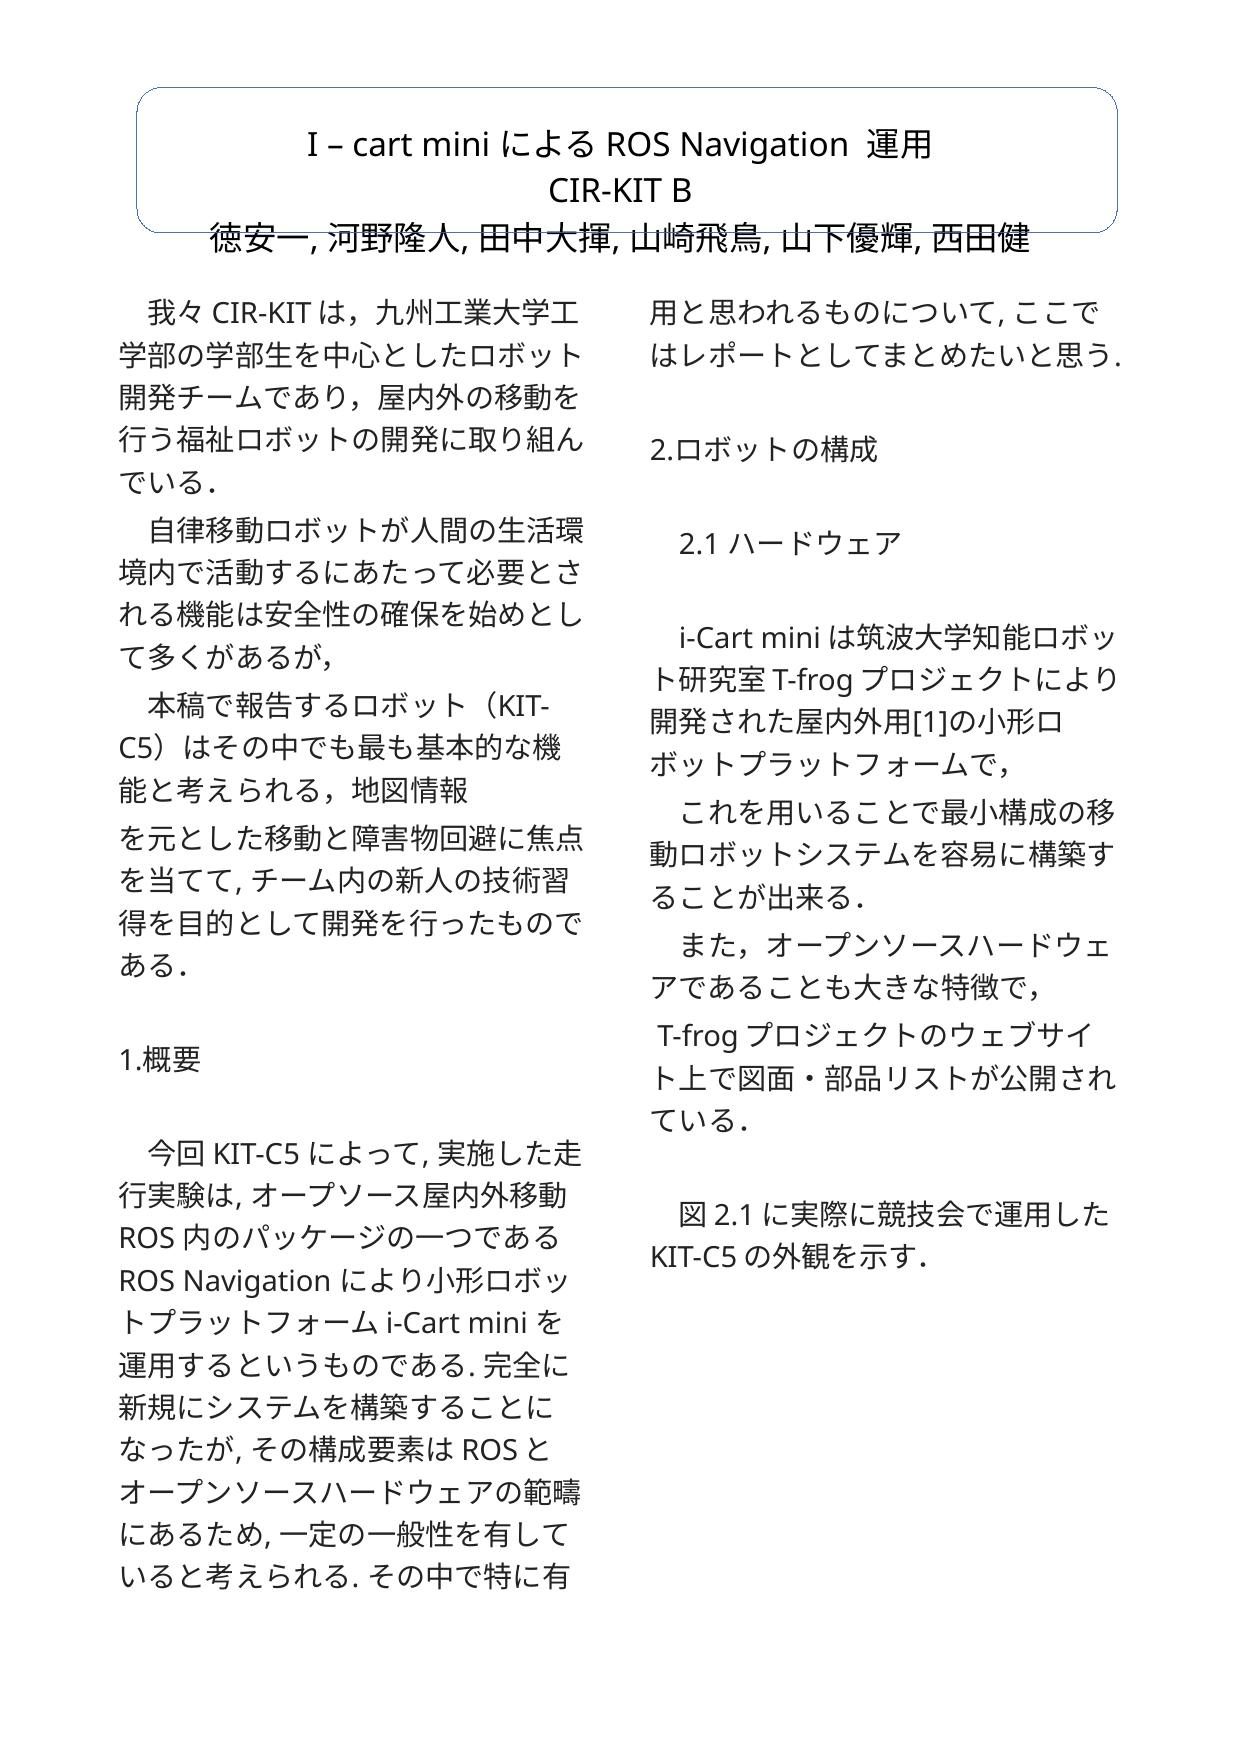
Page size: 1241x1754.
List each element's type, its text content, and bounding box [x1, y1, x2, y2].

text 自律移動ロボットが人間の生活環境内で活動するにあたって必要とされる機能は安全性の確保を始めとして多くがあるが， [118, 507, 591, 677]
text 図2.1に実際に競技会で運用したKIT-C5の外観を示す． [649, 1191, 1122, 1276]
text 用と思われるものについて, ここではレポートとしてまとめたいと思う. [649, 290, 1122, 375]
text 本稿で報告するロボット（KIT-C5）はその中でも最も基本的な機能と考えられる，地図情報 [118, 682, 591, 809]
text 我々CIR-KITは，九州工業大学工学部の学部生を中心としたロボット開発チームであり，屋内外の移動を行う福祉ロボットの開発に取り組んでいる． [118, 290, 591, 501]
text 2.ロボットの構成 [649, 426, 1122, 469]
text また，オープンソースハードウェアであることも大きな特徴で， [649, 922, 1122, 1007]
text を元とした移動と障害物回避に焦点を当てて, チーム内の新人の技術習得を目的として開発を行ったものである． [118, 816, 591, 985]
text 2.1 ハードウェア [649, 520, 1122, 563]
text i-Cart miniは筑波大学知能ロボット研究室T-frogプロジェクトにより開発された屋内外用[1]の小形ロボットプラットフォームで， [649, 614, 1122, 784]
text 1.概要 [118, 1036, 591, 1079]
text T-frogプロジェクトのウェブサイト上で図面・部品リストが公開されている． [649, 1013, 1122, 1140]
text これを用いることで最小構成の移動ロボットシステムを容易に構築することが出来る． [649, 789, 1122, 916]
text 今回 KIT-C5 によって, 実施した走行実験は, オープソース屋内外移動 ROS 内のパッケージの一つである ROS Navigation により小形ロボットプラットフォームi-Cart mini を運用するというものである. 完全に新規にシステムを構築することになったが, その構成要素は ROSと オープンソースハードウェアの範疇にあるため, 一定の一般性を有していると考えられる. その中で特に有 [118, 1130, 591, 1596]
